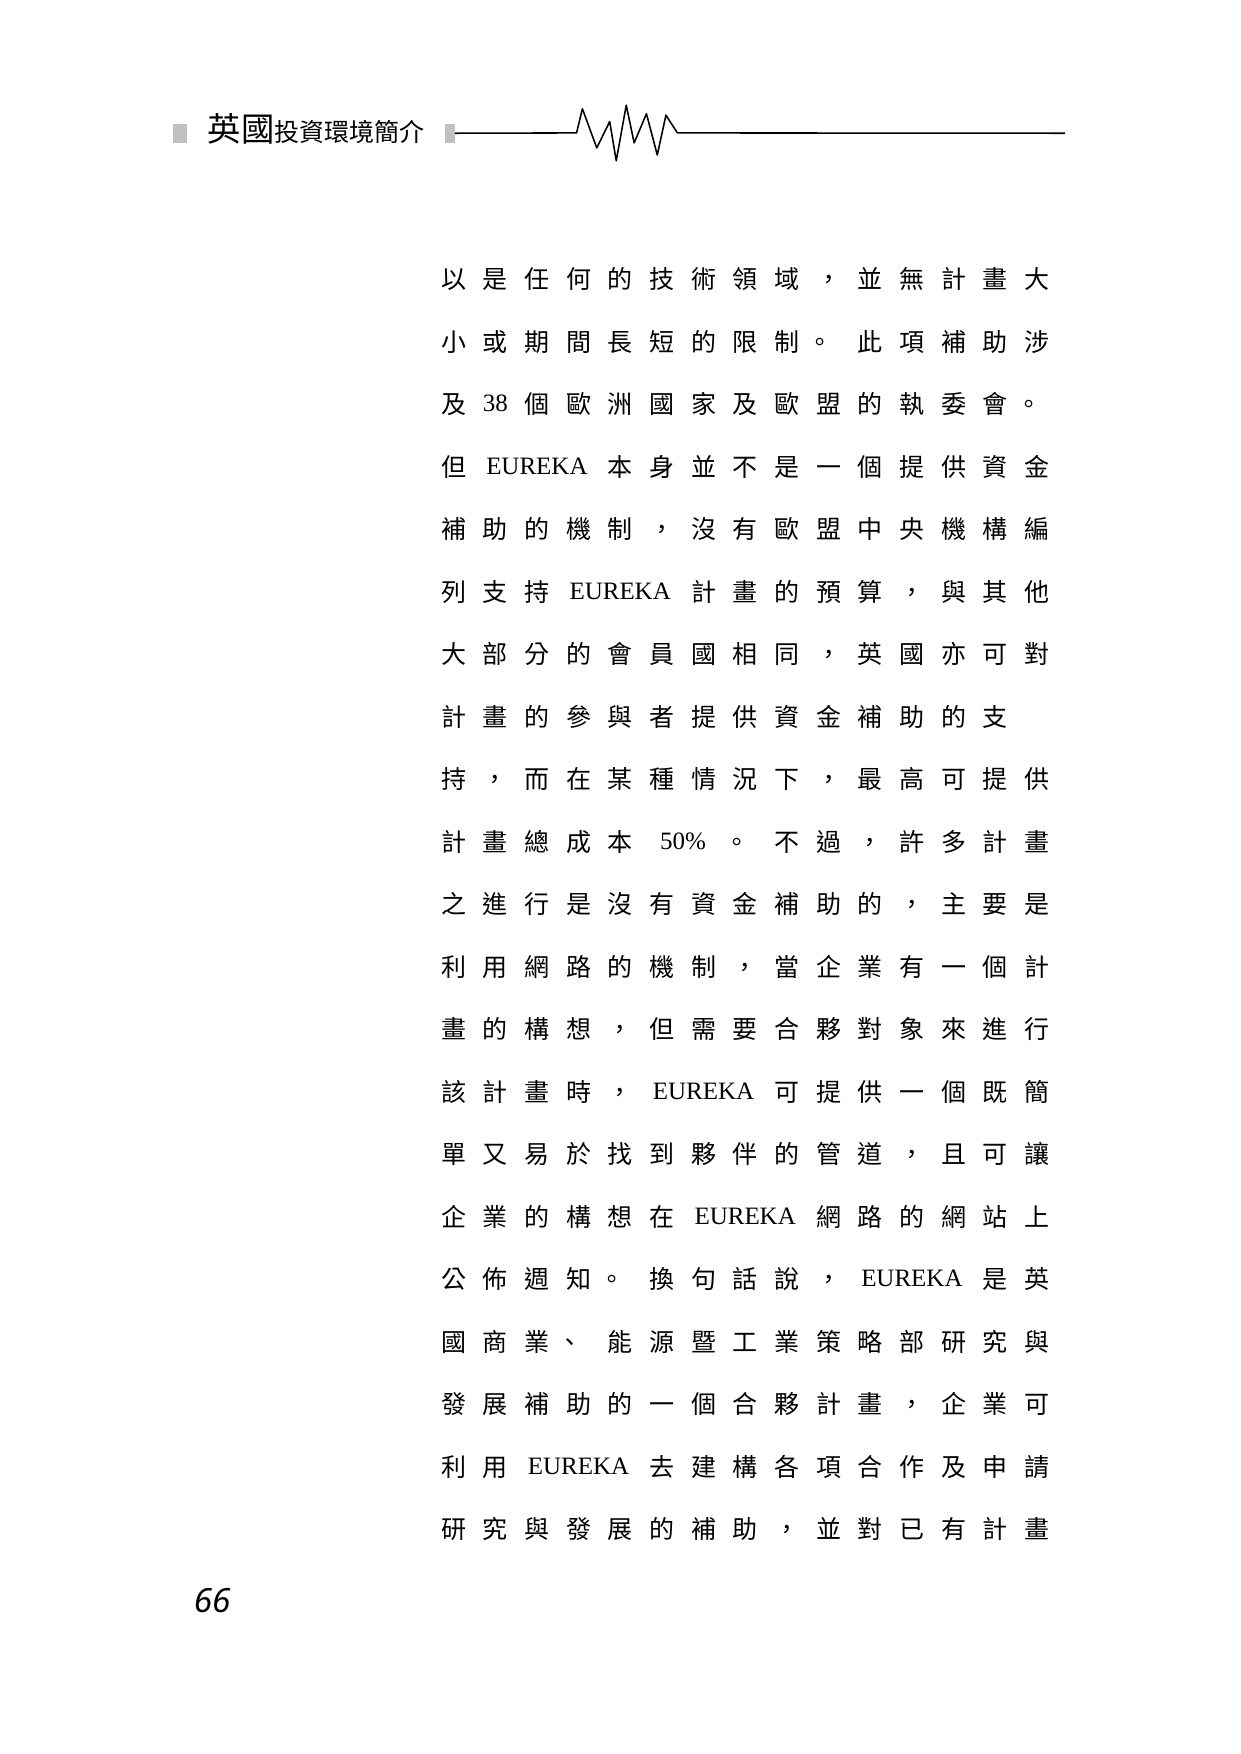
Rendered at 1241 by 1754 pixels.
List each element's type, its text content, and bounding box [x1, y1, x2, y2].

text 以是任何的技術領域，並無計畫大小或期間長短的限制。此項補助涉及38個歐洲國家及歐盟的執委會。但EUREKA本身並不是一個提供資金補助的機制，沒有歐盟中央機構編列支持EUREKA計畫的預算，與其他大部分的會員國相同，英國亦可對計畫的參與者提供資金補助的支持，而在某種情況下，最高可提供計畫總成本50%。不過，許多計畫之進行是沒有資金補助的，主要是利用網路的機制，當企業有一個計畫的構想，但需要合夥對象來進行該計畫時，EUREKA可提供一個既簡單又易於找到夥伴的管道，且可讓企業的構想在EUREKA網路的網站上公佈週知。換句話說，EUREKA是英國商業、能源暨工業策略部研究與發展補助的一個合夥計畫，企業可利用EUREKA去建構各項合作及申請研究與發展的補助，並對已有計畫 [342, 236, 1058, 1549]
